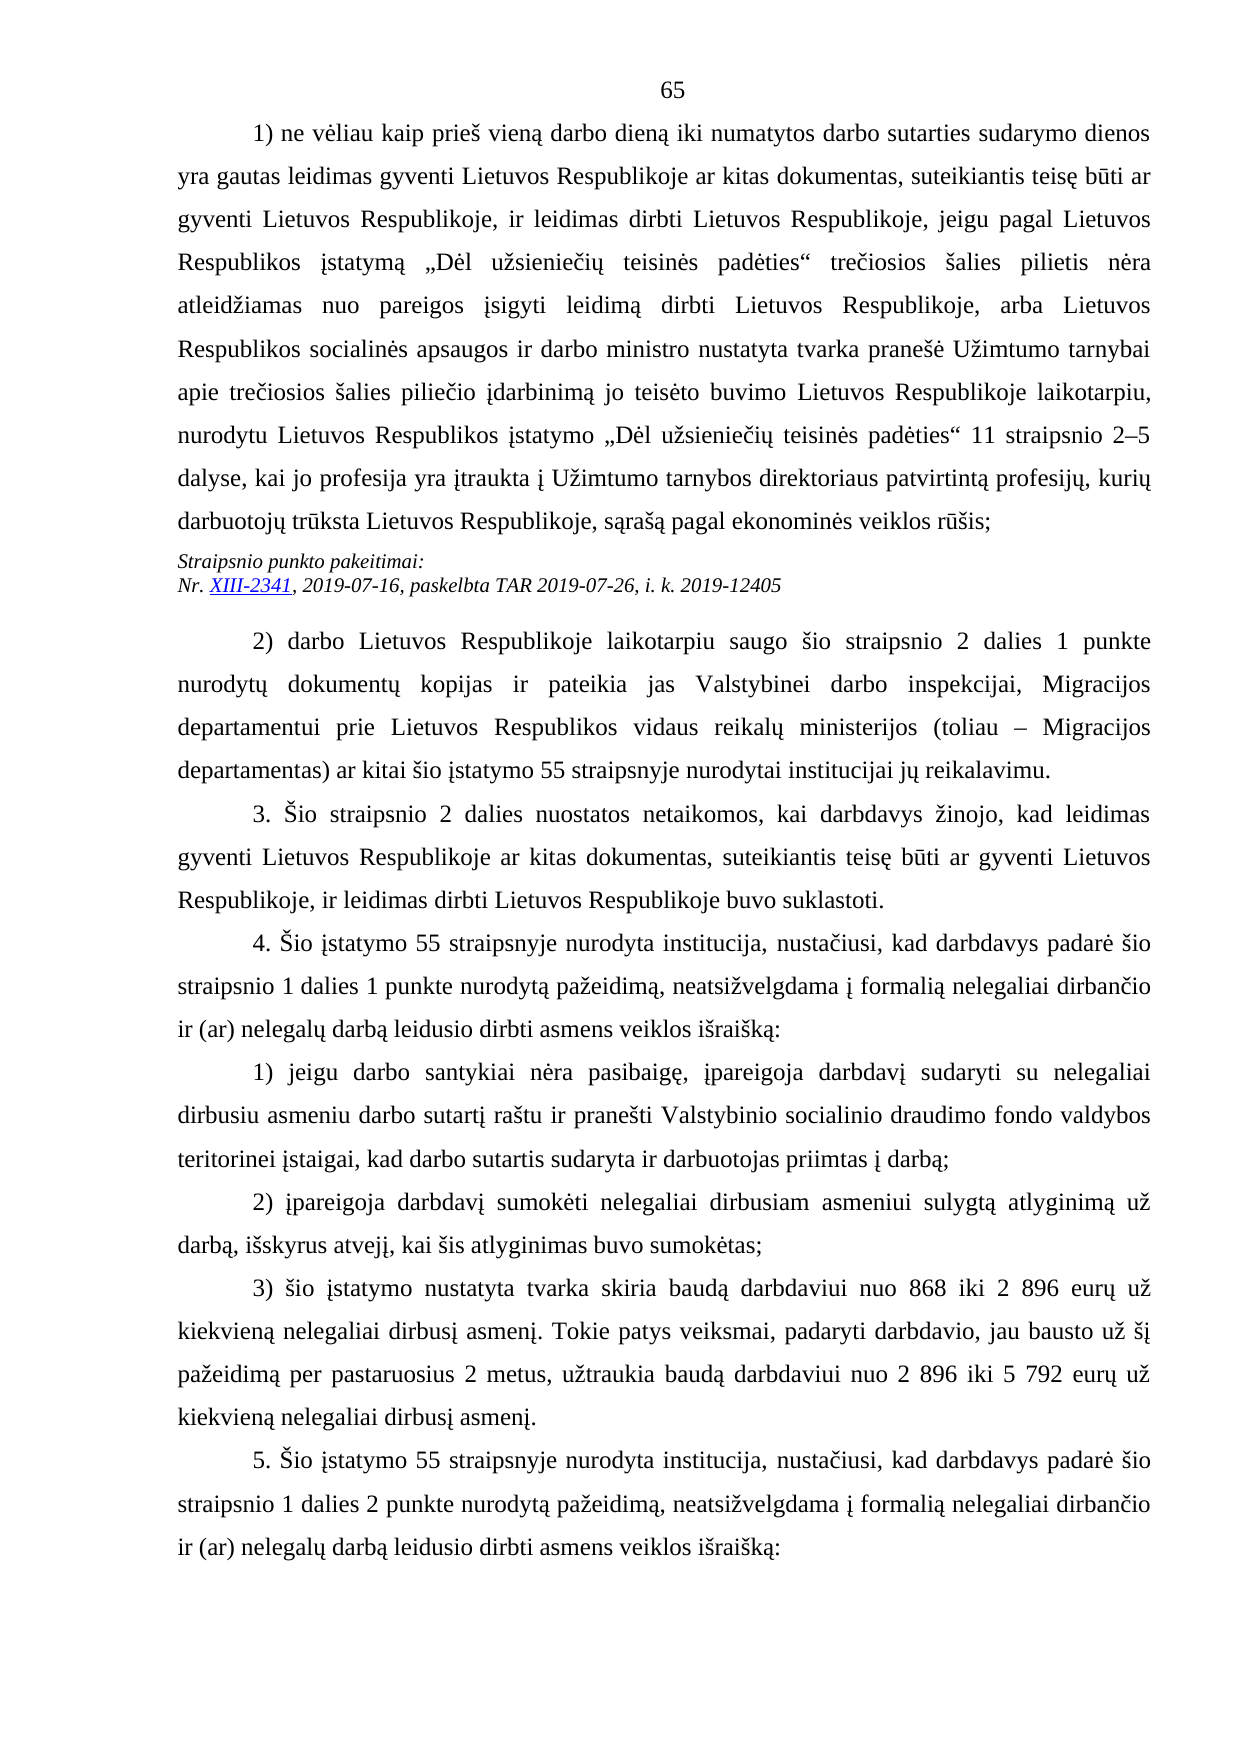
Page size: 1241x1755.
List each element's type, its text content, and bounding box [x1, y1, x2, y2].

text Nr. XIII-2341, 2019-07-16, paskelbta TAR 2019-07-26, i. k. 2019-12405 [177, 573, 1152, 597]
text 1) ne vėliau kaip prieš vieną darbo dieną iki numatytos darbo sutarties sudarymo dienos yra gautas leidimas gyventi Lietuvos Respublikoje ar kitas dokumentas, suteikiantis teisę būti ar gyventi Lietuvos Respublikoje, ir leidimas dirbti Lietuvos Respublikoje, jeigu pagal Lietuvos Respublikos įstatymą „Dėl užsieniečių teisinės padėties“ trečiosios šalies pilietis nėra atleidžiamas nuo pareigos įsigyti leidimą dirbti Lietuvos Respublikoje, arba Lietuvos Respublikos socialinės apsaugos ir darbo ministro nustatyta tvarka pranešė Užimtumo tarnybai apie trečiosios šalies piliečio įdarbinimą jo teisėto buvimo Lietuvos Respublikoje laikotarpiu, nurodytu Lietuvos Respublikos įstatymo „Dėl užsieniečių teisinės padėties“ 11 straipsnio 2–5 dalyse, kai jo profesija yra įtraukta į Užimtumo tarnybos direktoriaus patvirtintą profesijų, kurių darbuotojų trūksta Lietuvos Respublikoje, sąrašą pagal ekonominės veiklos rūšis; [177, 118, 1152, 535]
text 2) darbo Lietuvos Respublikoje laikotarpiu saugo šio straipsnio 2 dalies 1 punkte nurodytų dokumentų kopijas ir pateikia jas Valstybinei darbo inspekcijai, Migracijos departamentui prie Lietuvos Respublikos vidaus reikalų ministerijos (toliau – Migracijos departamentas) ar kitai šio įstatymo 55 straipsnyje nurodytai institucijai jų reikalavimu. [177, 626, 1152, 784]
text 2) įpareigoja darbdavį sumokėti nelegaliai dirbusiam asmeniui sulygtą atlyginimą už darbą, išskyrus atvejį, kai šis atlyginimas buvo sumokėtas; [177, 1187, 1152, 1259]
text 3) šio įstatymo nustatyta tvarka skiria baudą darbdaviui nuo 868 iki 2 896 eurų už kiekvieną nelegaliai dirbusį asmenį. Tokie patys veiksmai, padaryti darbdavio, jau bausto už šį pažeidimą per pastaruosius 2 metus, užtraukia baudą darbdaviui nuo 2 896 iki 5 792 eurų už kiekvieną nelegaliai dirbusį asmenį. [177, 1273, 1152, 1431]
text 1) jeigu darbo santykiai nėra pasibaigę, įpareigoja darbdavį sudaryti su nelegaliai dirbusiu asmeniu darbo sutartį raštu ir pranešti Valstybinio socialinio draudimo fondo valdybos teritorinei įstaigai, kad darbo sutartis sudaryta ir darbuotojas priimtas į darbą; [177, 1057, 1152, 1172]
text 3. Šio straipsnio 2 dalies nuostatos netaikomos, kai darbdavys žinojo, kad leidimas gyventi Lietuvos Respublikoje ar kitas dokumentas, suteikiantis teisę būti ar gyventi Lietuvos Respublikoje, ir leidimas dirbti Lietuvos Respublikoje buvo suklastoti. [177, 799, 1152, 914]
text 5. Šio įstatymo 55 straipsnyje nurodyta institucija, nustačiusi, kad darbdavys padarė šio straipsnio 1 dalies 2 punkte nurodytą pažeidimą, neatsižvelgdama į formalią nelegaliai dirbančio ir (ar) nelegalų darbą leidusio dirbti asmens veiklos išraišką: [177, 1446, 1152, 1561]
text Straipsnio punkto pakeitimai: [177, 549, 1152, 573]
text 4. Šio įstatymo 55 straipsnyje nurodyta institucija, nustačiusi, kad darbdavys padarė šio straipsnio 1 dalies 1 punkte nurodytą pažeidimą, neatsižvelgdama į formalią nelegaliai dirbančio ir (ar) nelegalų darbą leidusio dirbti asmens veiklos išraišką: [177, 928, 1152, 1043]
